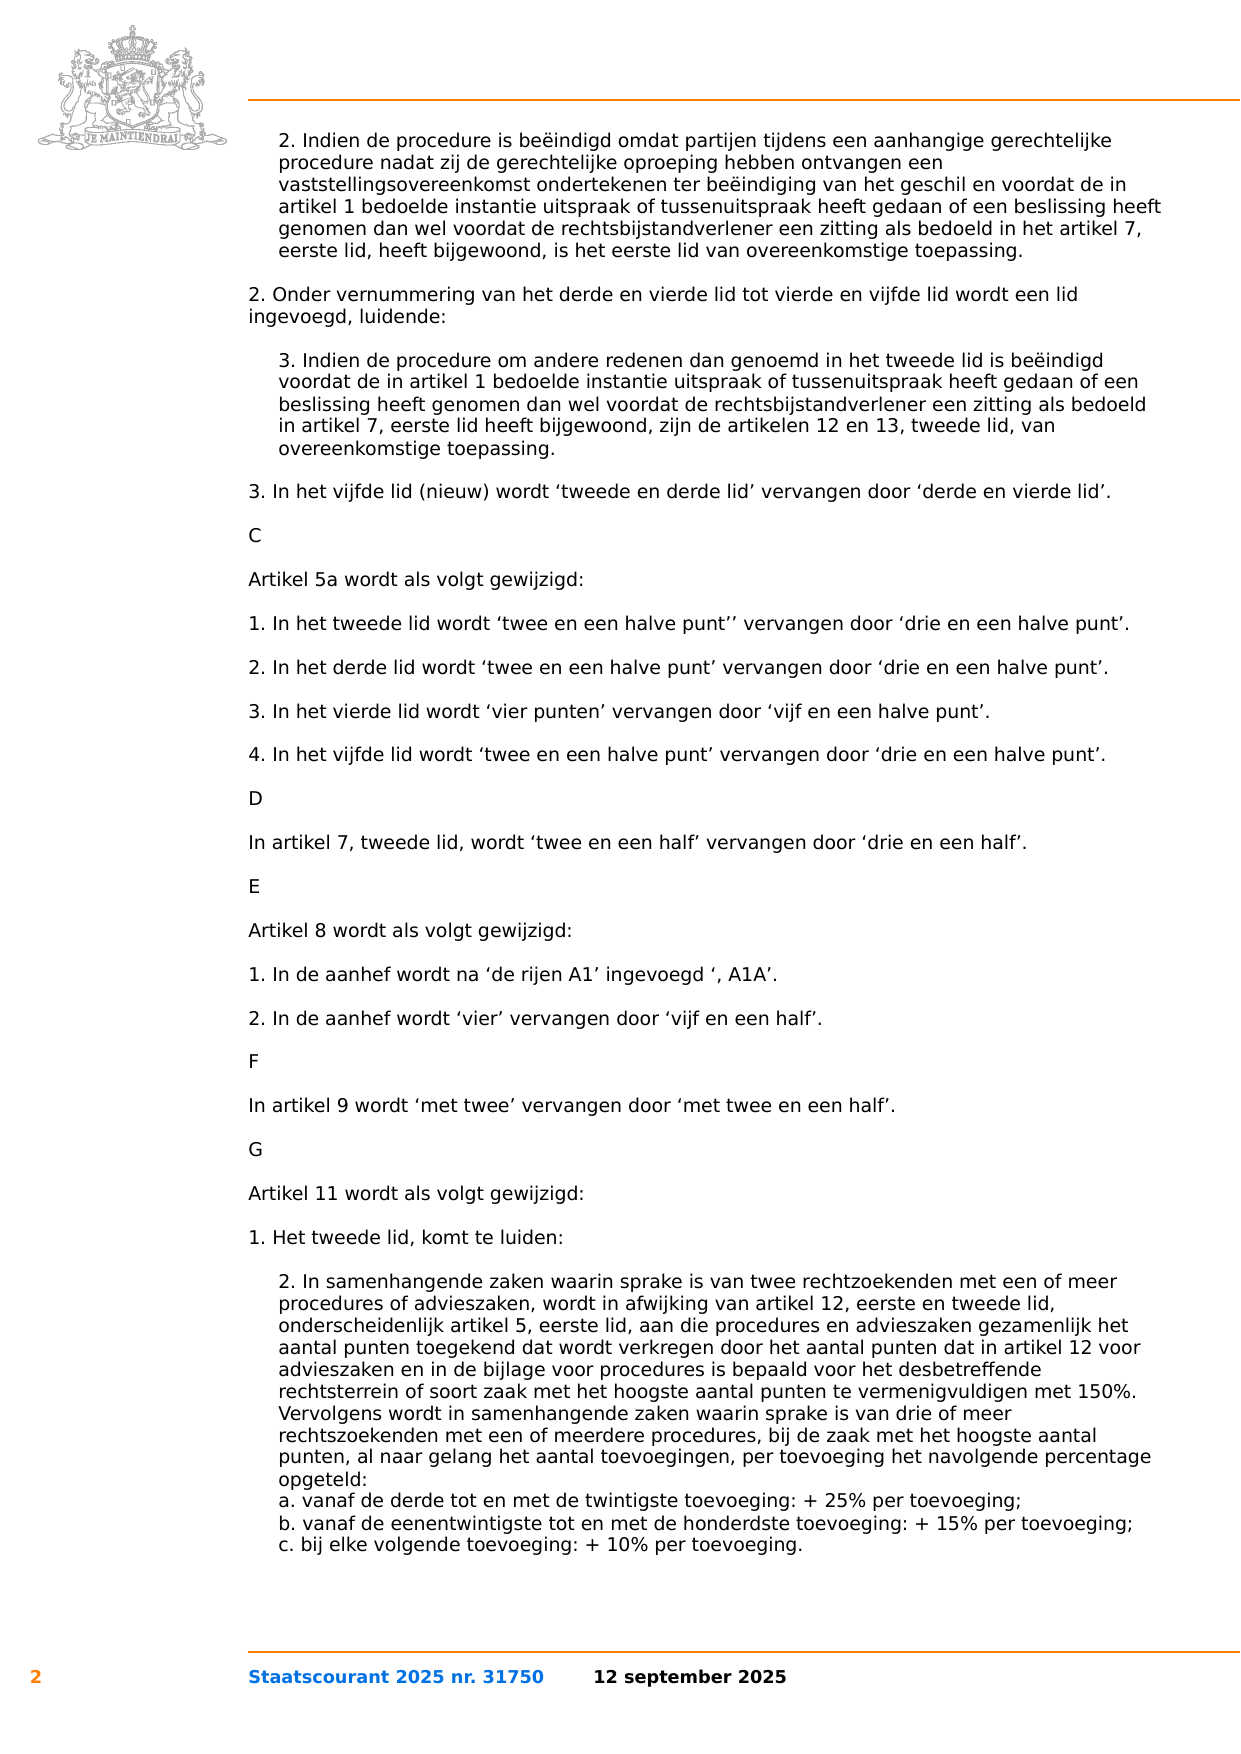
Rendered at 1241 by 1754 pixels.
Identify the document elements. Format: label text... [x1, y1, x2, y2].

text 1. Het tweede lid, komt te luiden: [248, 1227, 1163, 1249]
text b. vanaf de eenentwintigste tot en met de honderdste toevoeging: + 15% per toevoeging; [278, 1512, 1163, 1534]
text In artikel 7, tweede lid, wordt ‘twee en een half’ vervangen door ‘drie en een half’. [248, 832, 1163, 854]
text Artikel 8 wordt als volgt gewijzigd: [248, 920, 1163, 942]
text 3. In het vijfde lid (nieuw) wordt ‘tweede en derde lid’ vervangen door ‘derde en vierde lid’. [248, 481, 1163, 503]
text 3. Indien de procedure om andere redenen dan genoemd in het tweede lid is beëindigd voordat de in artikel 1 bedoelde instantie uitspraak of tussenuitspraak heeft gedaan of een beslissing heeft genomen dan wel voordat de rechtsbijstandverlener een zitting als bedoeld in artikel 7, eerste lid heeft bijgewoond, zijn de artikelen 12 en 13, tweede lid, van overeenkomstige toepassing. [278, 349, 1163, 459]
text In artikel 9 wordt ‘met twee’ vervangen door ‘met twee en een half’. [248, 1095, 1163, 1117]
text C [248, 525, 1163, 547]
text 2. Indien de procedure is beëindigd omdat partijen tijdens een aanhangige gerechtelijke procedure nadat zij de gerechtelijke oproeping hebben ontvangen een vaststellingsovereenkomst ondertekenen ter beëindiging van het geschil en voordat de in artikel 1 bedoelde instantie uitspraak of tussenuitspraak heeft gedaan of een beslissing heeft genomen dan wel voordat de rechtsbijstandverlener een zitting als bedoeld in het artikel 7, eerste lid, heeft bijgewoond, is het eerste lid van overeenkomstige toepassing. [278, 130, 1163, 262]
picture [38, 25, 227, 150]
text G [248, 1139, 1163, 1161]
text E [248, 876, 1163, 898]
text Artikel 5a wordt als volgt gewijzigd: [248, 569, 1163, 591]
text 2. In het derde lid wordt ‘twee en een halve punt’ vervangen door ‘drie en een halve punt’. [248, 657, 1163, 679]
text Artikel 11 wordt als volgt gewijzigd: [248, 1183, 1163, 1205]
text D [248, 788, 1163, 810]
text c. bij elke volgende toevoeging: + 10% per toevoeging. [278, 1534, 1163, 1556]
text a. vanaf de derde tot en met de twintigste toevoeging: + 25% per toevoeging; [278, 1490, 1163, 1512]
text F [248, 1051, 1163, 1073]
text 1. In het tweede lid wordt ‘twee en een halve punt’’ vervangen door ‘drie en een halve punt’. [248, 613, 1163, 635]
text 4. In het vijfde lid wordt ‘twee en een halve punt’ vervangen door ‘drie en een halve punt’. [248, 744, 1163, 766]
text 2. Onder vernummering van het derde en vierde lid tot vierde en vijfde lid wordt een lid ingevoegd, luidende: [248, 284, 1163, 328]
text 1. In de aanhef wordt na ‘de rijen A1’ ingevoegd ‘, A1A’. [248, 964, 1163, 986]
text 3. In het vierde lid wordt ‘vier punten’ vervangen door ‘vijf en een halve punt’. [248, 701, 1163, 722]
text 2. In samenhangende zaken waarin sprake is van twee rechtzoekenden met een of meer procedures of advieszaken, wordt in afwijking van artikel 12, eerste en tweede lid, onderscheidenlijk artikel 5, eerste lid, aan die procedures en advieszaken gezamenlijk het aantal punten toegekend dat wordt verkregen door het aantal punten dat in artikel 12 voor advieszaken en in de bijlage voor procedures is bepaald voor het desbetreffende rechtsterrein of soort zaak met het hoogste aantal punten te vermenigvuldigen met 150%. Vervolgens wordt in samenhangende zaken waarin sprake is van drie of meer rechtszoekenden met een of meerdere procedures, bij de zaak met het hoogste aantal punten, al naar gelang het aantal toevoegingen, per toevoeging het navolgende percentage opgeteld: [278, 1271, 1163, 1490]
text 2. In de aanhef wordt ‘vier’ vervangen door ‘vijf en een half’. [248, 1007, 1163, 1029]
